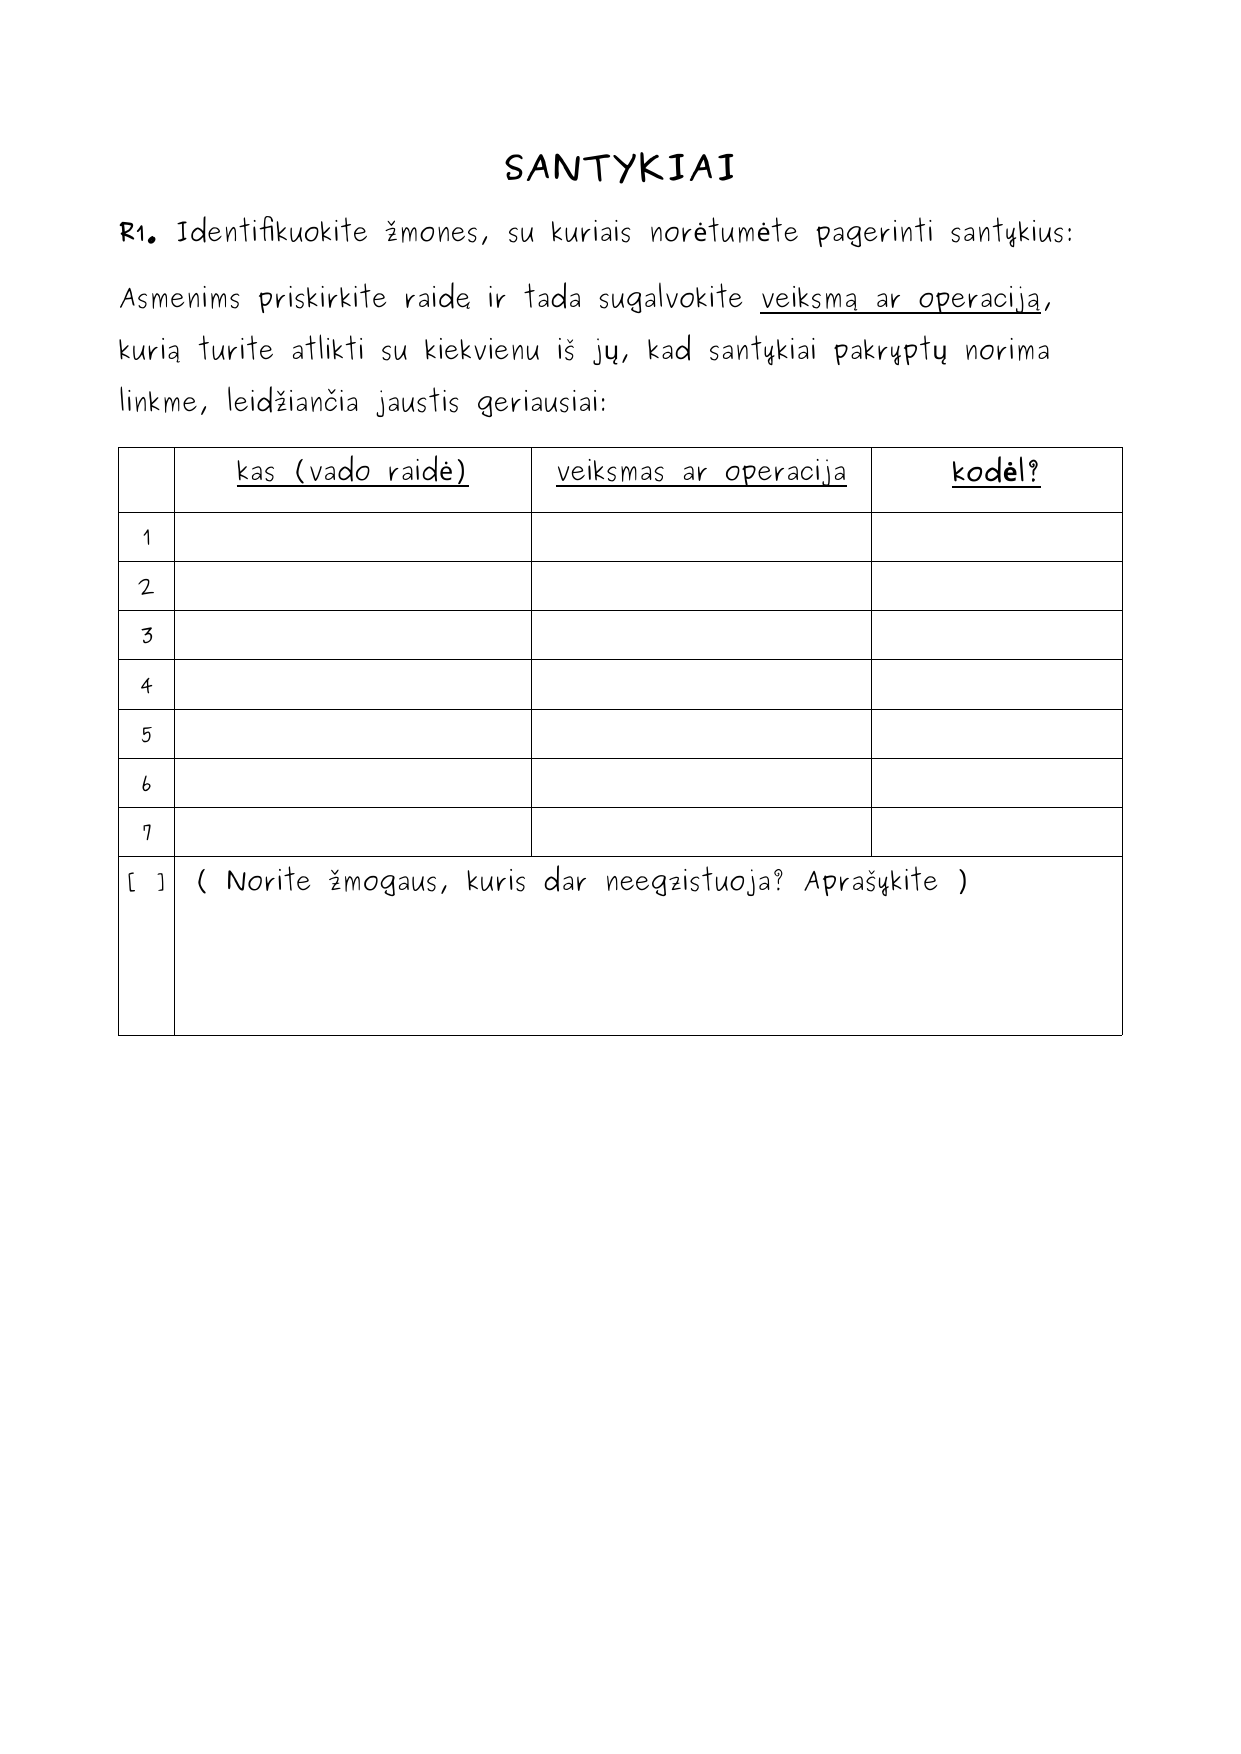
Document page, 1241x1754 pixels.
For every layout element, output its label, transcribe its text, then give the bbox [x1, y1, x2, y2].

table_cell [175, 513, 531, 561]
text Asmenims priskirkite raidę ir tada sugalvokite veiksmą ar operaciją, kurią turite atlikti su kiekvienu iš jų, kad santykiai pakryptų norima linkme, leidžiančia jaustis geriausiai: [118, 277, 1122, 424]
table_cell [872, 660, 1122, 709]
table_cell [532, 660, 871, 709]
table_cell 3 [119, 611, 174, 659]
table_cell [175, 660, 531, 709]
table_cell [872, 759, 1122, 807]
table_cell 7 [119, 808, 174, 856]
table_cell [532, 759, 871, 807]
text R1. Identifikuokite žmones, su kuriais norėtumėte pagerinti santykius: [118, 210, 1122, 254]
table_cell [175, 759, 531, 807]
table_cell [532, 611, 871, 659]
table_cell [532, 513, 871, 561]
table_cell [175, 710, 531, 758]
table_cell 5 [119, 710, 174, 758]
table_cell ( Norite žmogaus, kuris dar neegzistuoja? Aprašykite ) [175, 857, 1122, 1035]
table_cell 6 [119, 759, 174, 807]
table_cell [175, 611, 531, 659]
table_cell [872, 562, 1122, 610]
table_cell 2 [119, 562, 174, 610]
table_cell 4 [119, 660, 174, 709]
table_cell [872, 513, 1122, 561]
table_cell [175, 808, 531, 856]
table_header [119, 448, 174, 512]
table_cell [175, 562, 531, 610]
table_cell [872, 710, 1122, 758]
table_cell [ ] [119, 857, 174, 1035]
table_cell [872, 808, 1122, 856]
subtitle SANTYKIAI [118, 139, 1122, 198]
table_cell 1 [119, 513, 174, 561]
table_header kas (vado raidė) [175, 448, 531, 512]
table_cell [872, 611, 1122, 659]
table_header veiksmas ar operacija [532, 448, 871, 512]
table_cell [532, 710, 871, 758]
table_cell [532, 562, 871, 610]
table_header kodėl? [872, 448, 1122, 512]
table_cell [532, 808, 871, 856]
